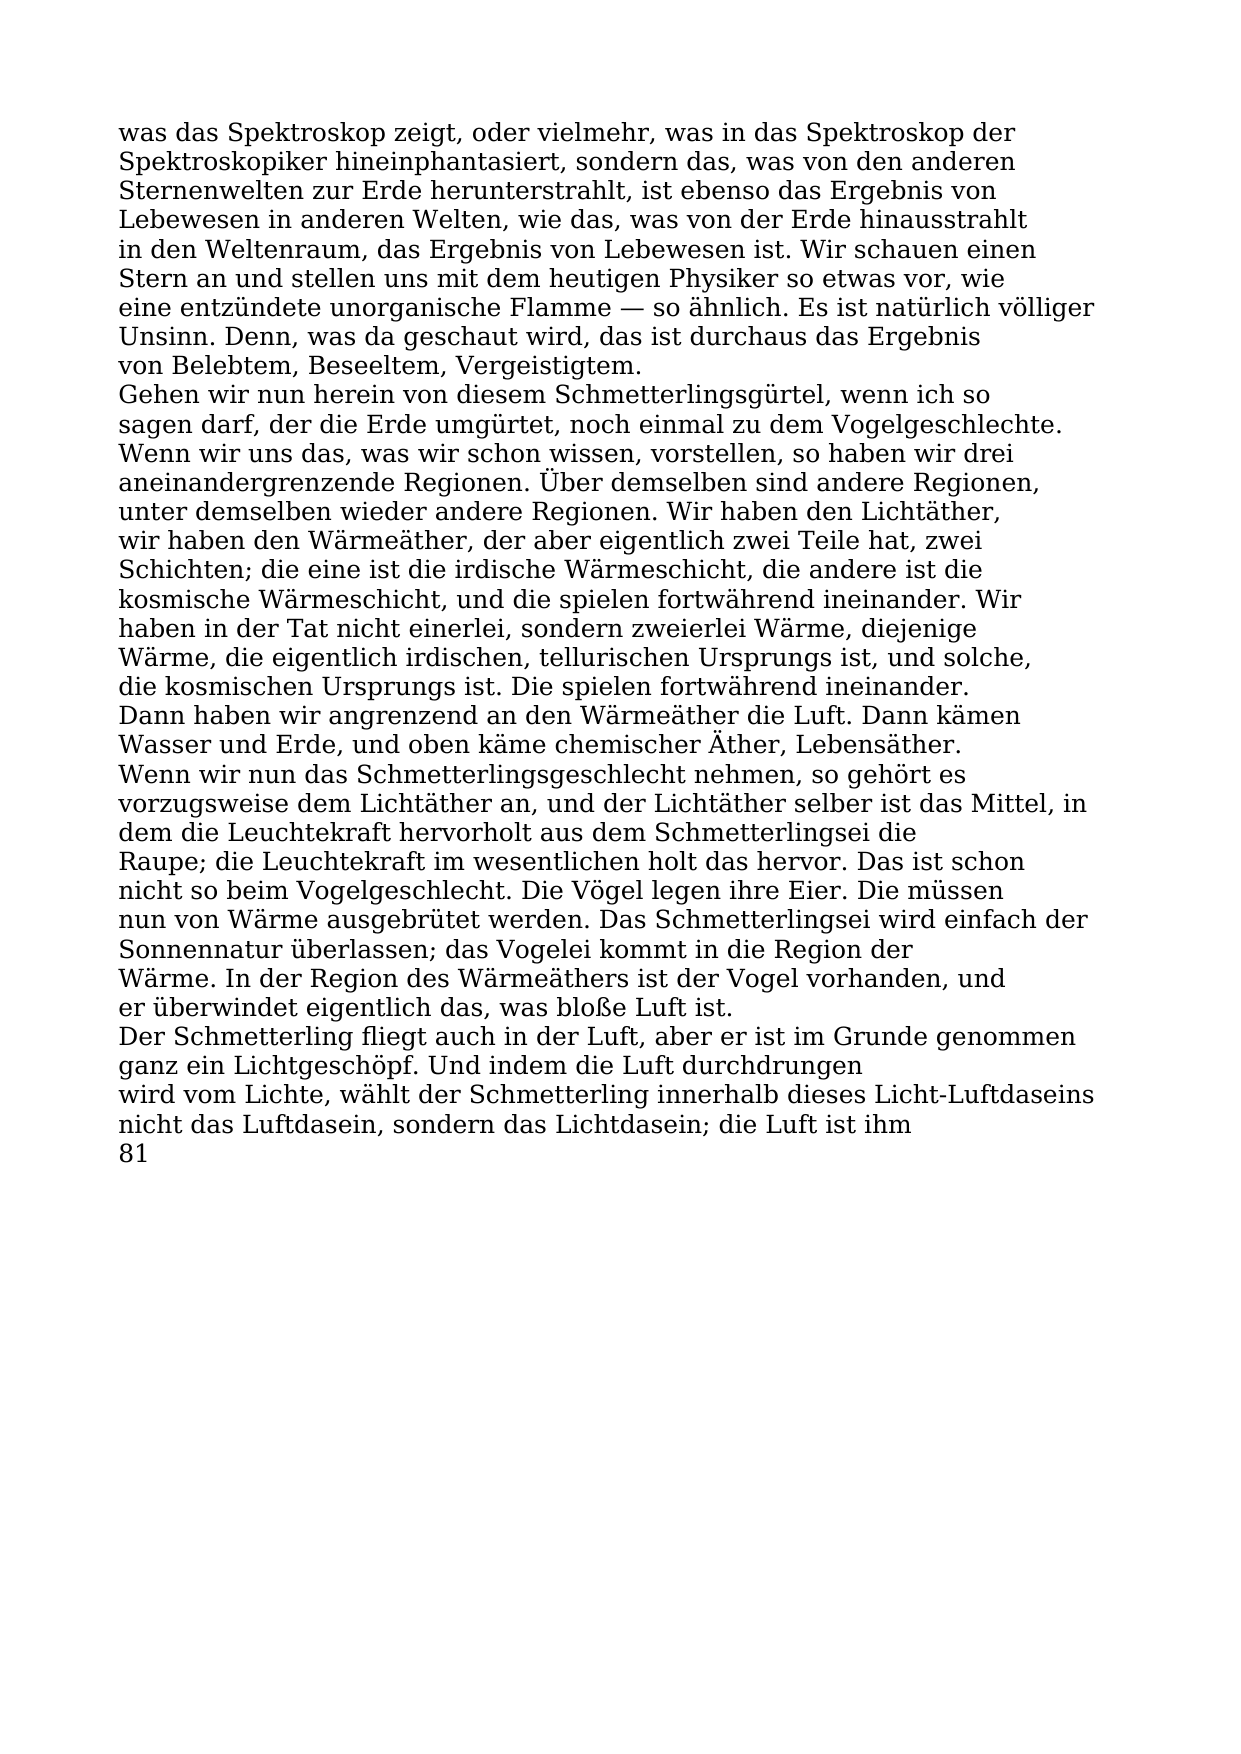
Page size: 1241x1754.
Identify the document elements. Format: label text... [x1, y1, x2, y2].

text Dann haben wir angrenzend an den Wärmeäther die Luft. Dann kämen Wasser und Erde, und oben käme chemischer Äther, Lebensäther. [118, 701, 1122, 760]
text Schichten; die eine ist die irdische Wärmeschicht, die andere ist die kosmische Wärmeschicht, und die spielen fortwährend ineinander. Wir [118, 556, 1122, 614]
text wir haben den Wärmeäther, der aber eigentlich zwei Teile hat, zwei [118, 526, 1122, 556]
text was das Spektroskop zeigt, oder vielmehr, was in das Spektroskop der [118, 118, 1122, 147]
text aneinandergrenzende Regionen. Über demselben sind andere Regionen, [118, 468, 1122, 497]
text er überwindet eigentlich das, was bloße Luft ist. [118, 993, 1122, 1022]
text wird vom Lichte, wählt der Schmetterling innerhalb dieses Licht-Luftdaseins nicht das Luftdasein, sondern das Lichtdasein; die Luft ist ihm [118, 1081, 1122, 1139]
text Lebewesen in anderen Welten, wie das, was von der Erde hinausstrahlt [118, 206, 1122, 235]
text Wenn wir nun das Schmetterlingsgeschlecht nehmen, so gehört es [118, 760, 1122, 789]
text sagen darf, der die Erde umgürtet, noch einmal zu dem Vogelgeschlechte. [118, 410, 1122, 439]
text eine entzündete unorganische Flamme — so ähnlich. Es ist natürlich völliger Unsinn. Denn, was da geschaut wird, das ist durchaus das Ergebnis [118, 293, 1122, 351]
text Sternenwelten zur Erde herunterstrahlt, ist ebenso das Ergebnis von [118, 176, 1122, 206]
text nun von Wärme ausgebrütet werden. Das Schmetterlingsei wird einfach der Sonnennatur überlassen; das Vogelei kommt in die Region der [118, 906, 1122, 964]
text Spektroskopiker hineinphantasiert, sondern das, was von den anderen [118, 147, 1122, 176]
text Wärme, die eigentlich irdischen, tellurischen Ursprungs ist, und solche, [118, 643, 1122, 672]
text Wärme. In der Region des Wärmeäthers ist der Vogel vorhanden, und [118, 964, 1122, 993]
text Gehen wir nun herein von diesem Schmetterlingsgürtel, wenn ich so [118, 381, 1122, 410]
text Der Schmetterling fliegt auch in der Luft, aber er ist im Grunde genommen ganz ein Lichtgeschöpf. Und indem die Luft durchdrungen [118, 1022, 1122, 1081]
text Wenn wir uns das, was wir schon wissen, vorstellen, so haben wir drei [118, 439, 1122, 468]
text in den Weltenraum, das Ergebnis von Lebewesen ist. Wir schauen einen [118, 235, 1122, 264]
text vorzugsweise dem Lichtäther an, und der Lichtäther selber ist das Mittel, in dem die Leuchtekraft hervorholt aus dem Schmetterlingsei die [118, 789, 1122, 847]
text nicht so beim Vogelgeschlecht. Die Vögel legen ihre Eier. Die müssen [118, 876, 1122, 906]
text Raupe; die Leuchtekraft im wesentlichen holt das hervor. Das ist schon [118, 847, 1122, 876]
text die kosmischen Ursprungs ist. Die spielen fortwährend ineinander. [118, 672, 1122, 701]
text haben in der Tat nicht einerlei, sondern zweierlei Wärme, diejenige [118, 614, 1122, 643]
text Stern an und stellen uns mit dem heutigen Physiker so etwas vor, wie [118, 264, 1122, 293]
text unter demselben wieder andere Regionen. Wir haben den Lichtäther, [118, 497, 1122, 526]
text von Belebtem, Beseeltem, Vergeistigtem. [118, 351, 1122, 381]
text 81 [118, 1139, 1122, 1168]
